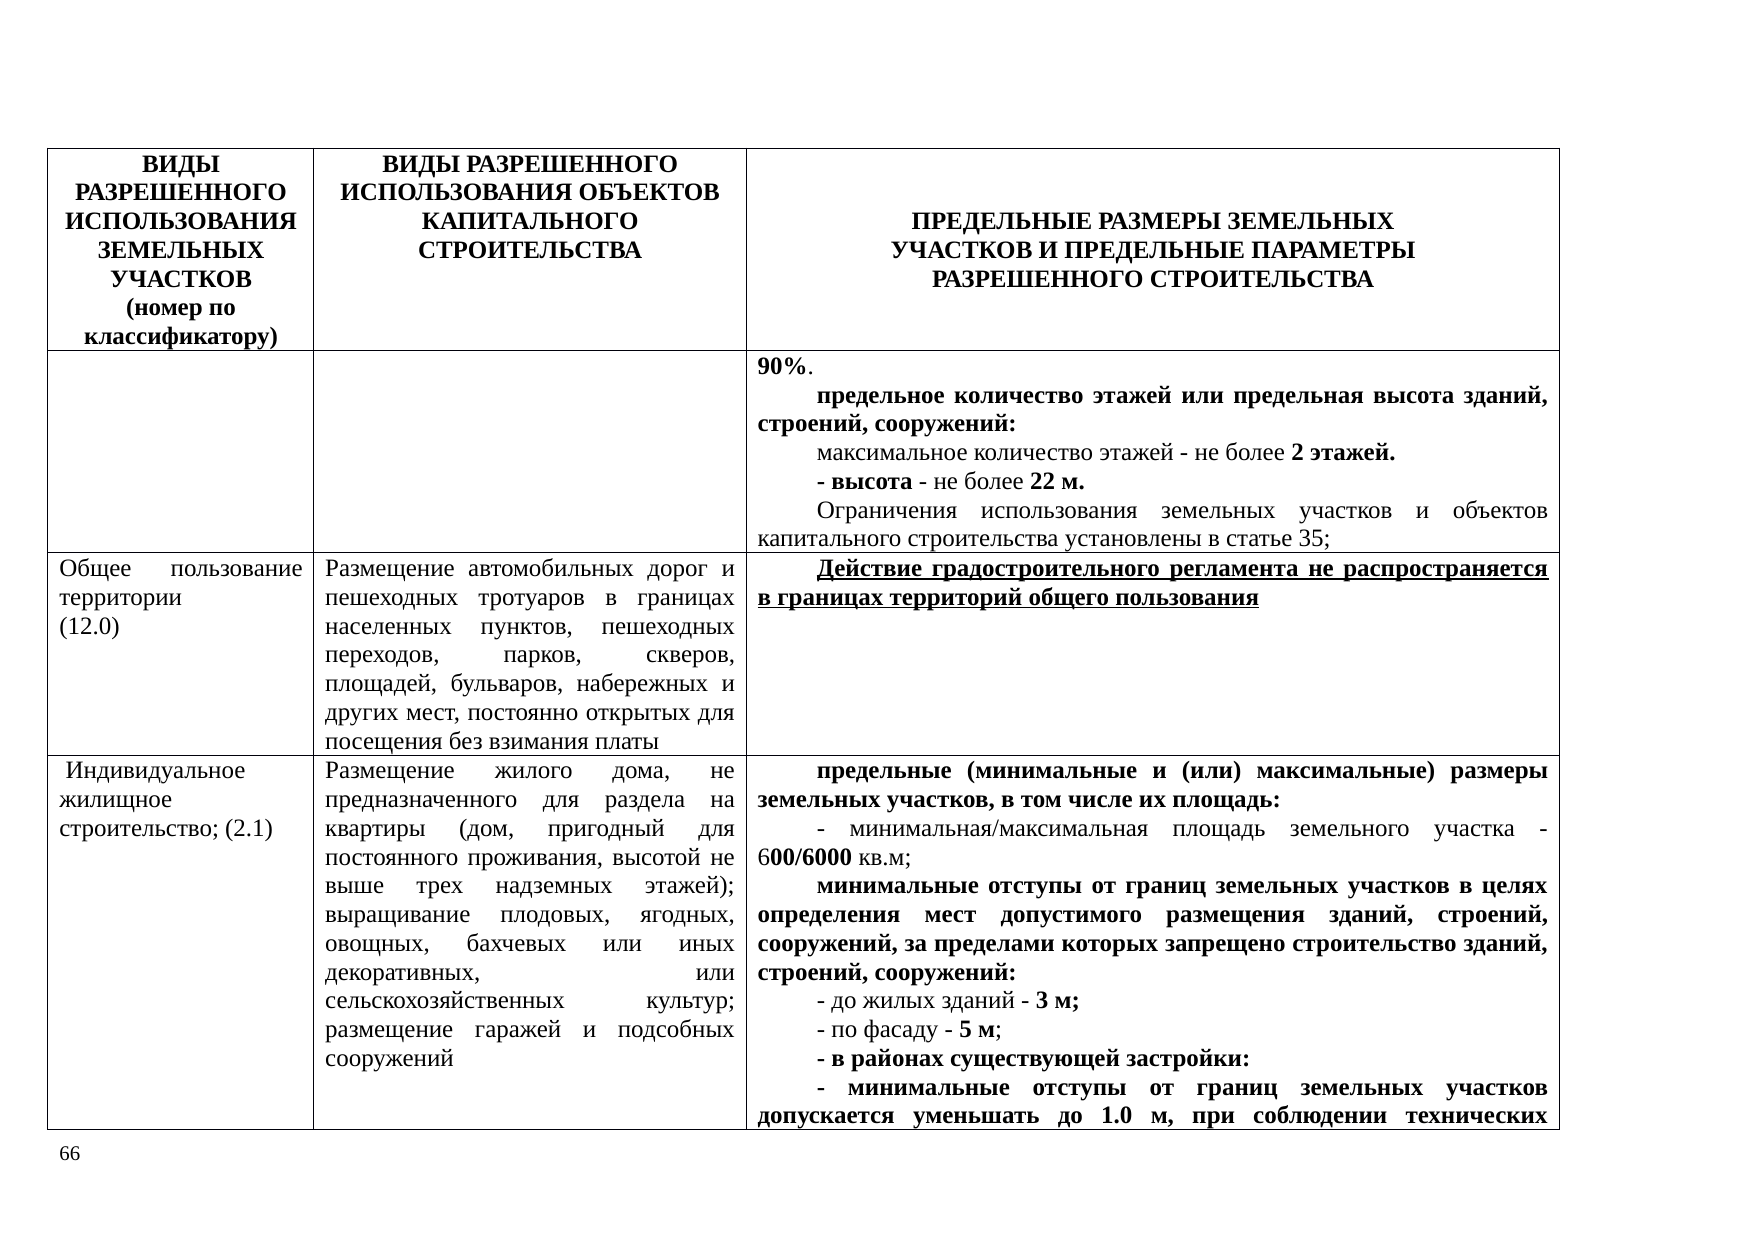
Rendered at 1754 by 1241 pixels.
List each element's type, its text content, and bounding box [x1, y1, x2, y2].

table_cell [48, 351, 313, 552]
table_header ПРЕДЕЛЬНЫЕ РАЗМЕРЫ ЗЕМЕЛЬНЫХ УЧАСТКОВ И ПРЕДЕЛЬНЫЕ ПАРАМЕТРЫ РАЗРЕШЕННОГО СТРОИТЕЛЬСТВА [747, 149, 1559, 350]
table_header ВИДЫ РАЗРЕШЕННОГО ИСПОЛЬЗОВАНИЯ ОБЪЕКТОВ КАПИТАЛЬНОГО СТРОИТЕЛЬСТВА [314, 149, 746, 350]
table_cell Размещение автомобильных дорог и пешеходных тротуаров в границах населенных пунктов, пешеходных переходов, парков, скверов, площадей, бульваров, набережных и других мест, постоянно открытых для посещения без взимания платы [314, 553, 746, 754]
table_cell Действие градостроительного регламента не распространяется в границах территорий общего пользования [747, 553, 1559, 754]
table_cell предельные (минимальные и (или) максимальные) размеры земельных участков, в том числе их площадь: - минимальная/максимальная площадь земельного участка - 600/6000 кв.м; минимальные отступы от границ земельных участков в целях определения мест допустимого размещения зданий, строений, сооружений, за пределами которых запрещено строительство зданий, строений, сооружений: - до жилых зданий - 3 м; - по фасаду - 5 м; - в районах существующей застройки: - минимальные отступы от границ земельных участков допускается уменьшать до 1.0 м, при соблюдении технических [747, 756, 1559, 1129]
table_cell - 90%. предельное количество этажей или предельная высота зданий, строений, сооружений: максимальное количество этажей - не более 2 этажей. - высота - не более 22 м. Ограничения использования земельных участков и объектов капитального строительства установлены в статье 35; [747, 351, 1559, 552]
table_cell Общее пользование территории (12.0) [48, 553, 313, 754]
table_cell Индивидуальное жилищное строительство; (2.1) [48, 756, 313, 1129]
table_cell Размещение жилого дома, не предназначенного для раздела на квартиры (дом, пригодный для постоянного проживания, высотой не выше трех надземных этажей); выращивание плодовых, ягодных, овощных, бахчевых или иных декоративных, или сельскохозяйственных культур; размещение гаражей и подсобных сооружений [314, 756, 746, 1129]
table_cell [314, 351, 746, 552]
table_header ВИДЫ РАЗРЕШЕННОГО ИСПОЛЬЗОВАНИЯ ЗЕМЕЛЬНЫХ УЧАСТКОВ (номер по классификатору) [48, 149, 313, 350]
